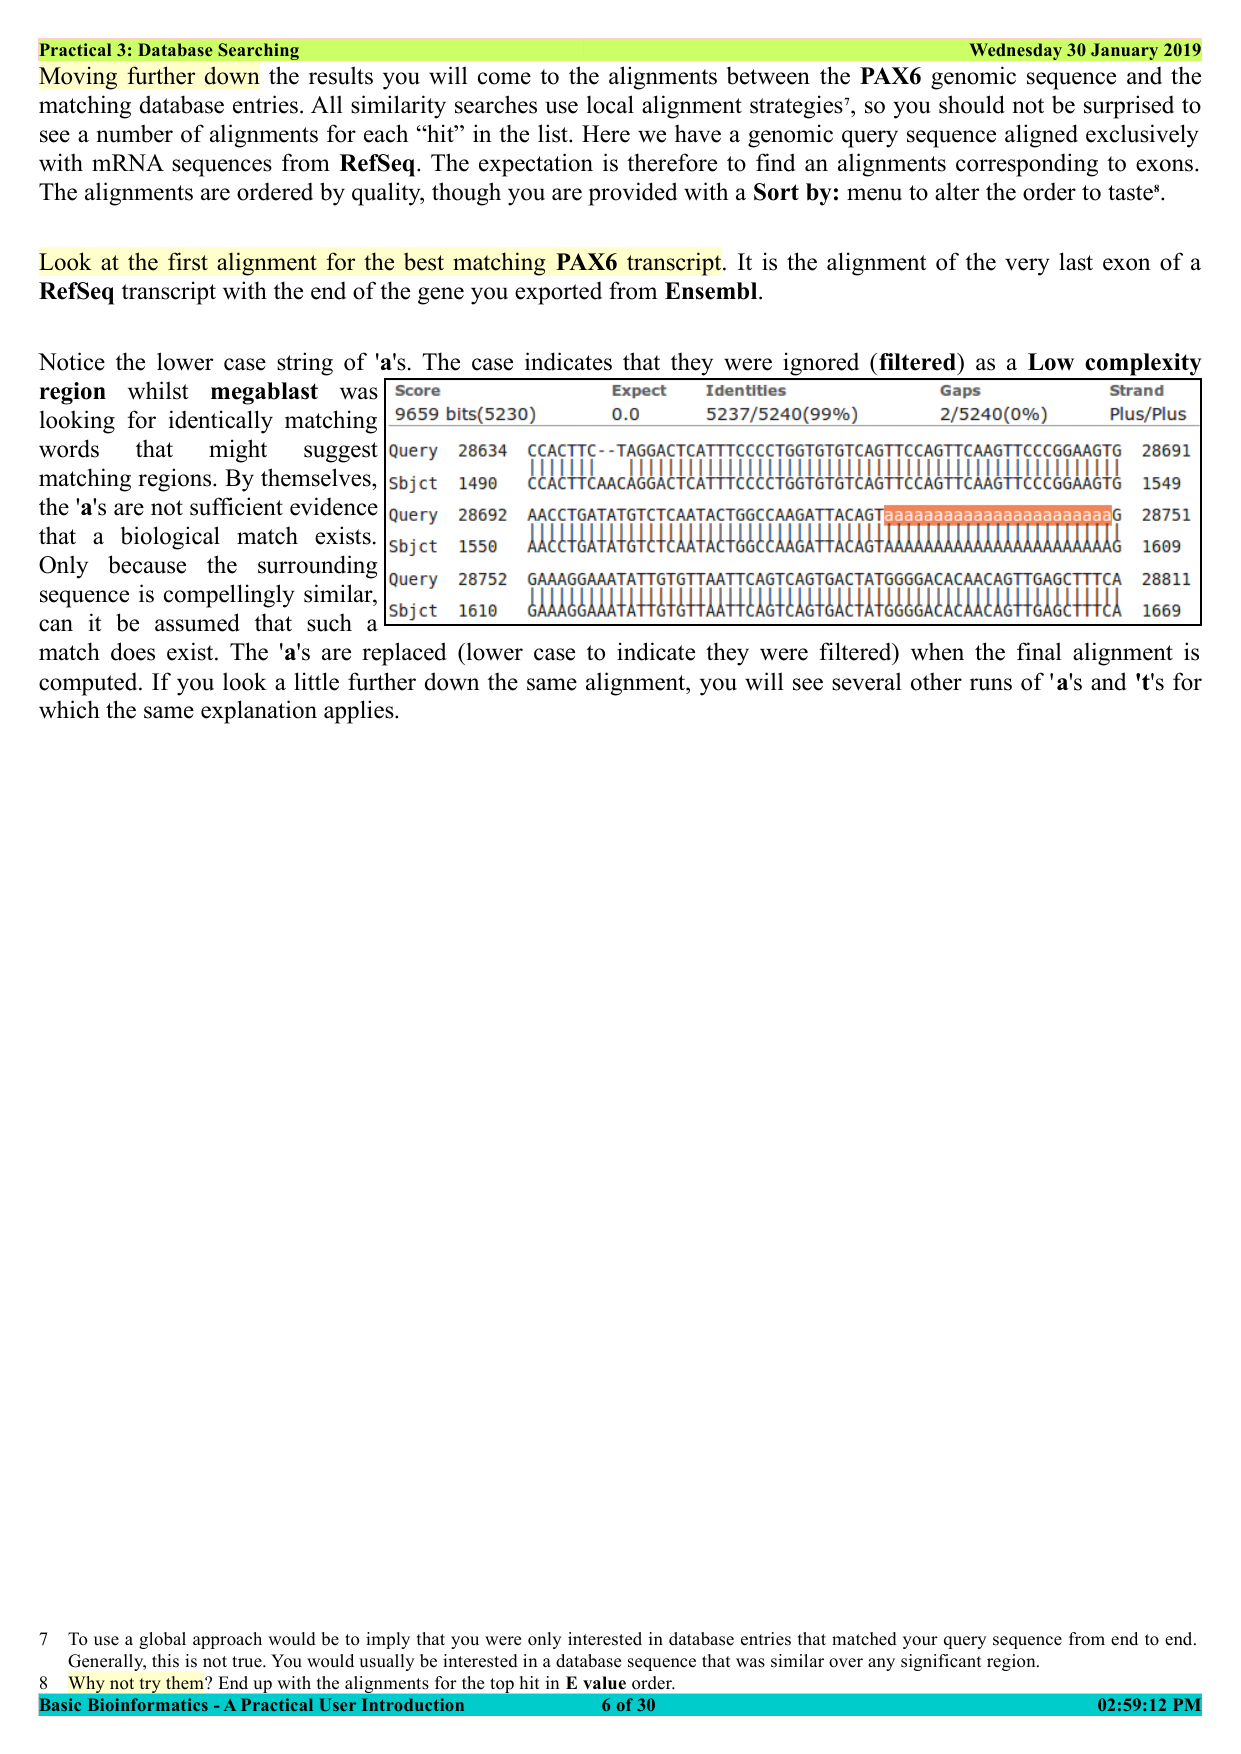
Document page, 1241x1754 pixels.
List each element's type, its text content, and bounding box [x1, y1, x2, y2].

text To use a global approach would be to imply that you were only interested in database entries that matched your query sequence from end to end. Generally, this is not true. You would usually be interested in a database sequence that was similar over any significant region. [38, 1627, 1202, 1671]
text Moving further down the results you will come to the alignments between the PAX6 genomic sequence and the matching database entries. All similarity searches use local alignment strategies, so you should not be surprised to see a number of alignments for each “hit” in the list. Here we have a genomic query sequence aligned exclusively with mRNA sequences from RefSeq. The expectation is therefore to find an alignments corresponding to exons. The alignments are ordered by quality, though you are provided with a Sort by: menu to alter the order to taste. [38, 61, 1202, 206]
text Look at the first alignment for the best matching PAX6 transcript. It is the alignment of the very last exon of a RefSeq transcript with the end of the gene you exported from Ensembl. [38, 247, 1202, 305]
picture [386, 380, 1200, 624]
text Notice the lower case string of 'a's. The case indicates that they were ignored (filtered) as a Low complexity region whilst megablast was looking for identically matching words that might suggest matching regions. By themselves, the 'a's are not sufficient evidence that a biological match exists. Only because the surrounding sequence is compellingly similar, can it be assumed that such a match does exist. The 'a's are replaced (lower case to indicate they were filtered) when the final alignment is computed. If you look a little further down the same alignment, you will see several other runs of 'a's and 't's for which the same explanation applies. [38, 347, 1202, 724]
text Why not try them? End up with the alignments for the top hit in E value order. [38, 1671, 1202, 1693]
